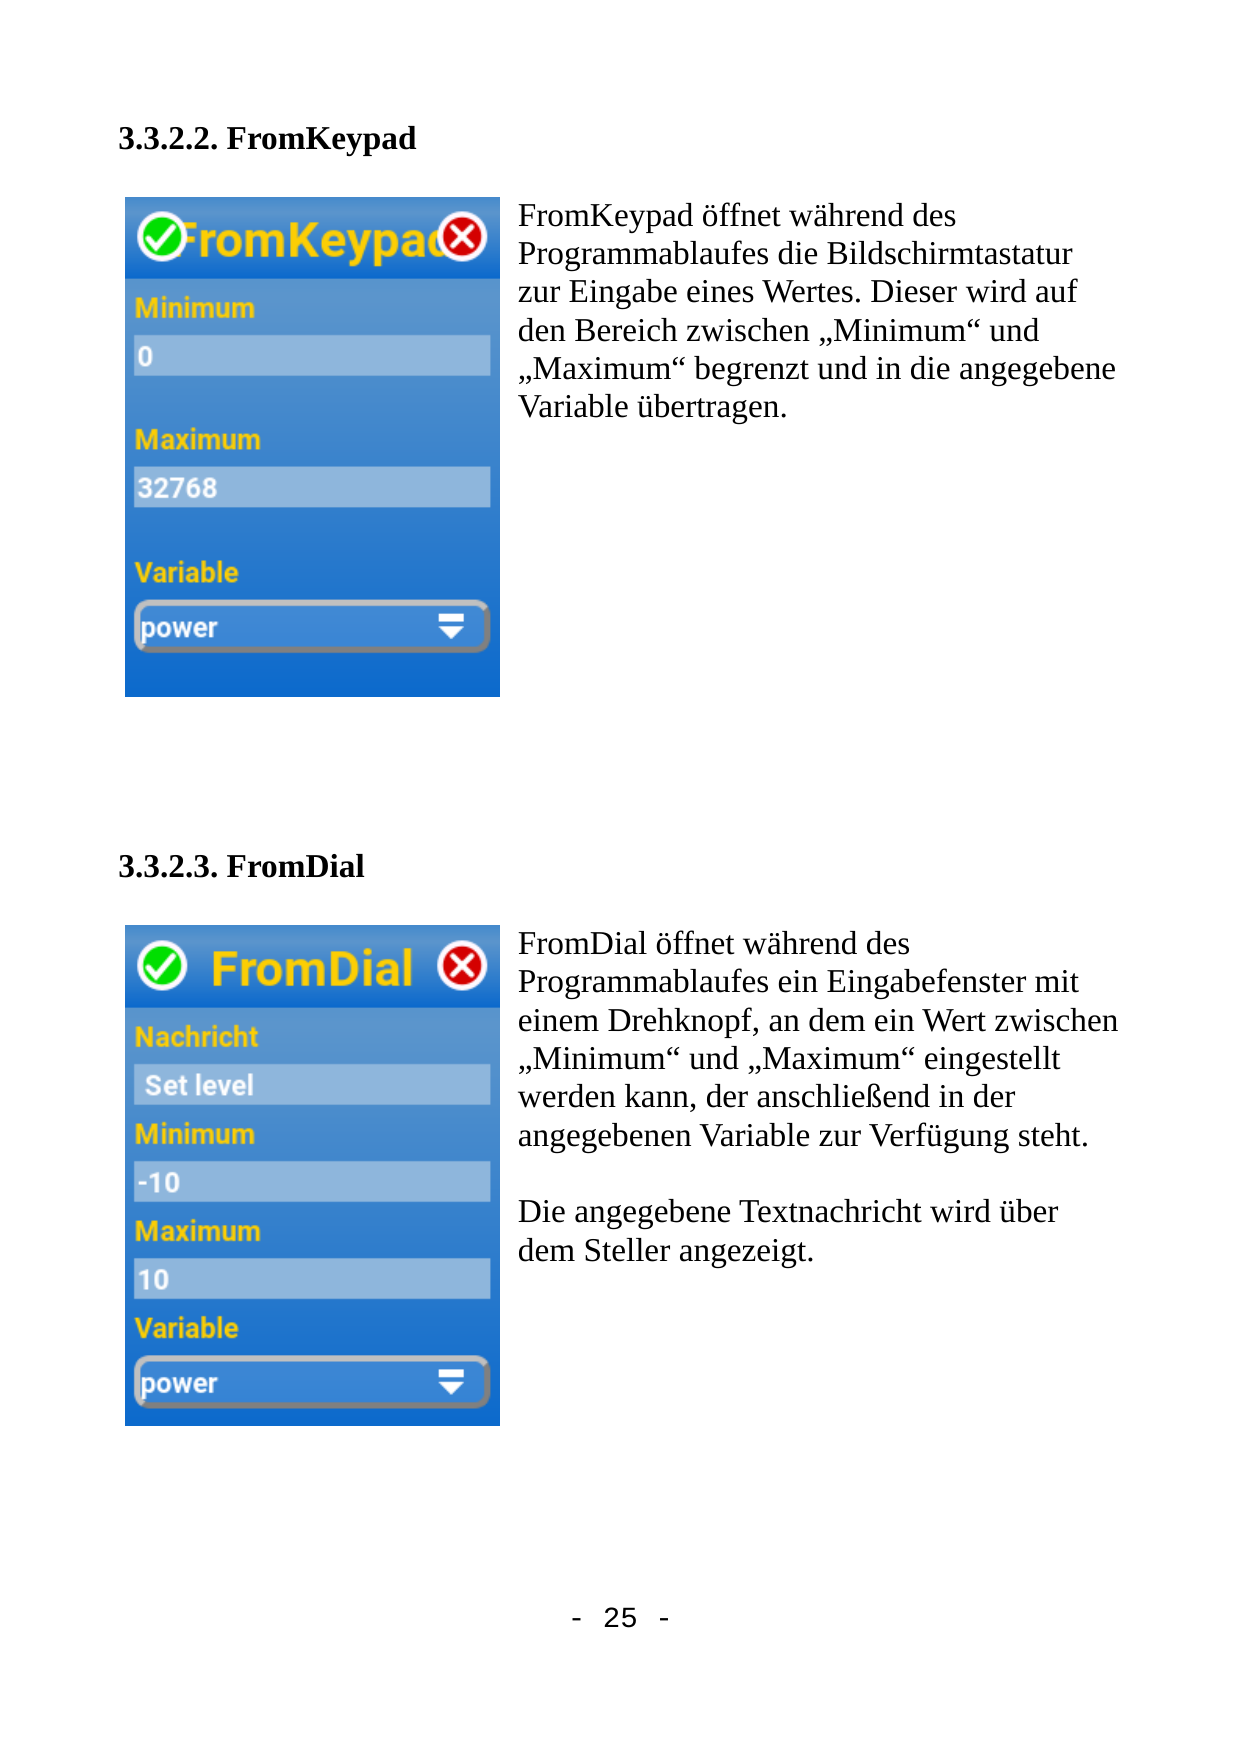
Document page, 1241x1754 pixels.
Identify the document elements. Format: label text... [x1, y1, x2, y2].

text Die angegebene Textnachricht wird über dem Steller angezeigt. [500, 1191, 1122, 1268]
picture [125, 197, 500, 697]
picture [125, 925, 500, 1426]
text FromKeypad öffnet während des Programmablaufes die Bildschirmtastatur zur Eingabe eines Wertes. Dieser wird auf den Bereich zwischen „Minimum“ und „Maximum“ begrenzt und in die angegebene Variable übertragen. [118, 195, 1122, 425]
text 3.3.2.3. FromDial [118, 846, 1122, 885]
text FromDial öffnet während des Programmablaufes ein Eingabefenster mit einem Drehknopf, an dem ein Wert zwischen „Minimum“ und „Maximum“ eingestellt werden kann, der anschließend in der angegebenen Variable zur Verfügung steht. [118, 923, 1122, 1153]
text 3.3.2.2. FromKeypad [118, 118, 1122, 156]
